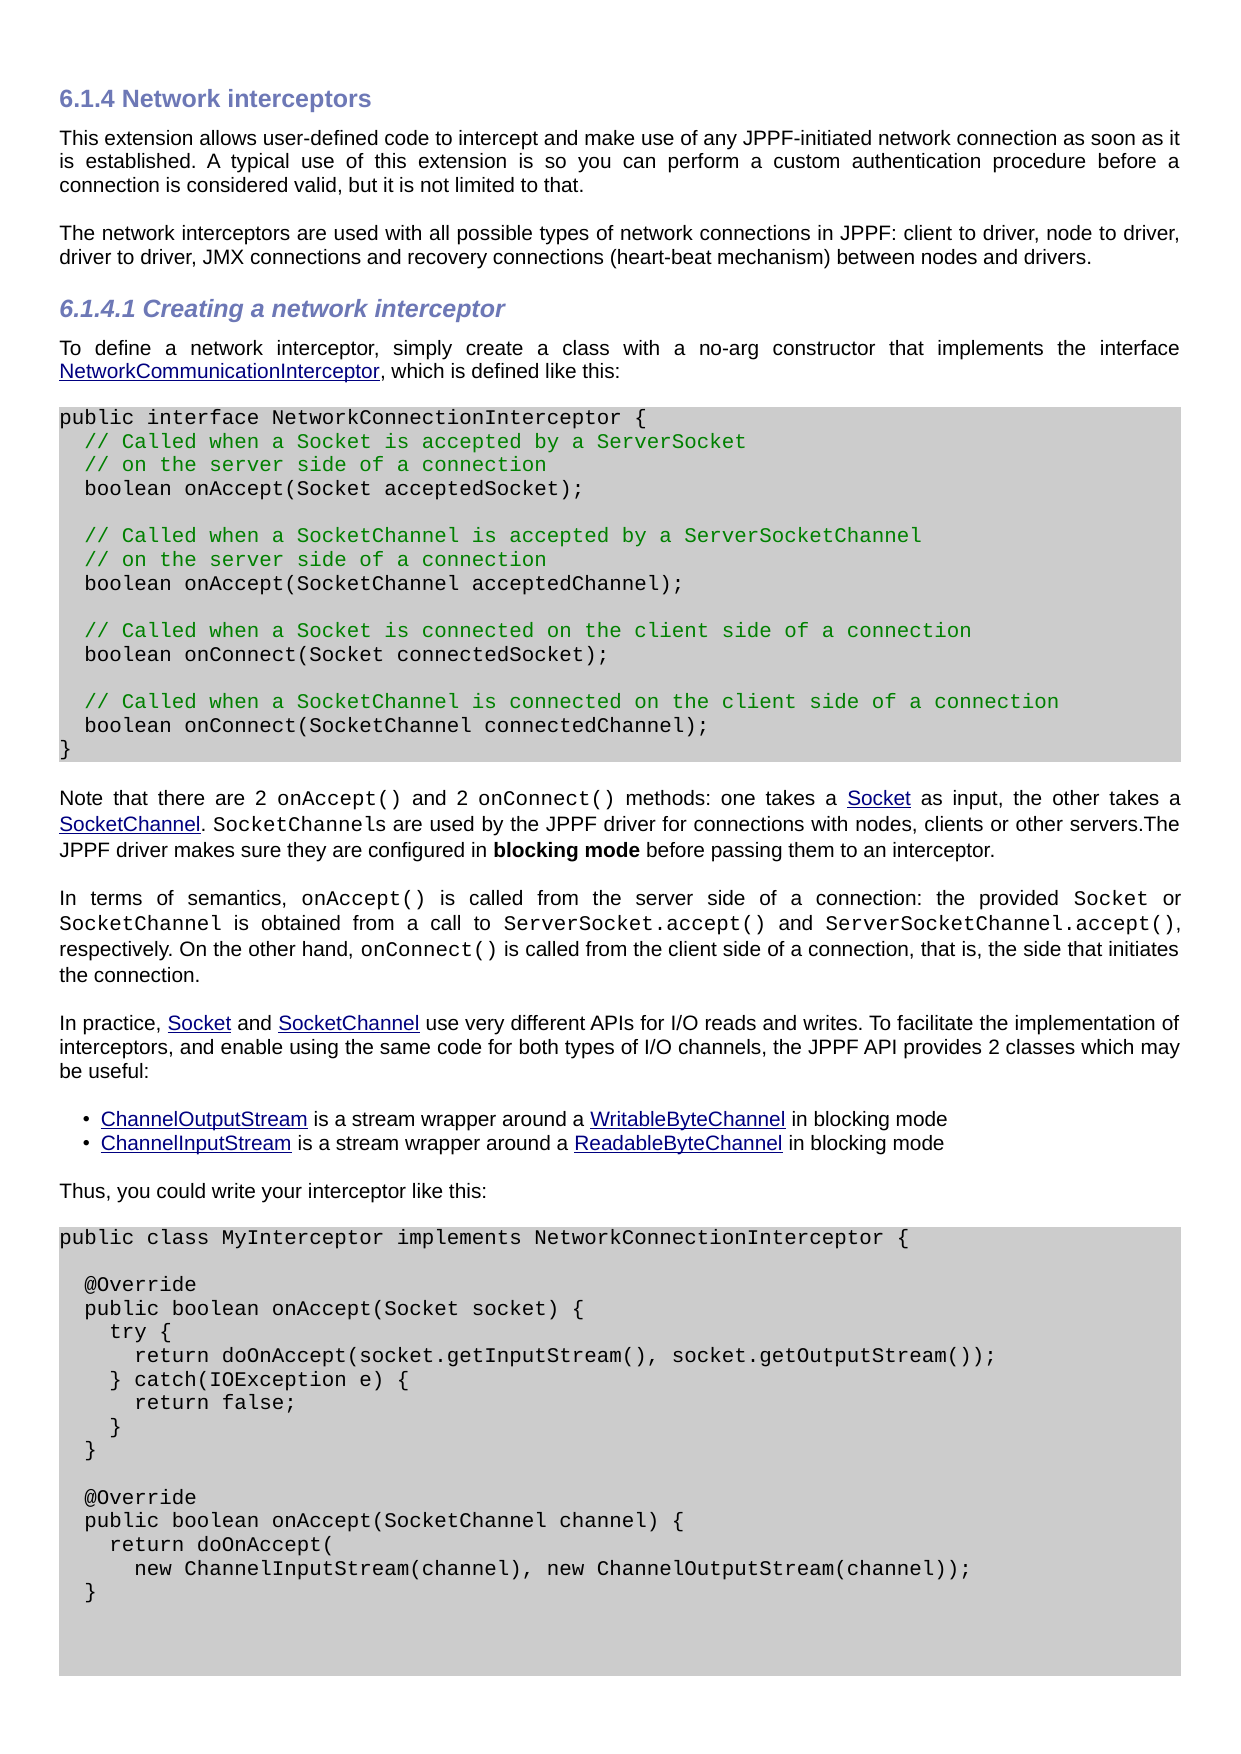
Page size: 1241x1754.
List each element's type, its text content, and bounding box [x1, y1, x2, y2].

text new ChannelInputStream(channel), new ChannelOutputStream(channel)); [59, 1558, 1181, 1581]
subtitle Creating a network interceptor [59, 294, 1181, 323]
text // on the server side of a connection [59, 549, 1181, 573]
text } [59, 1416, 1181, 1439]
text // Called when a SocketChannel is accepted by a ServerSocketChannel [59, 525, 1181, 549]
text @Override [59, 1487, 1181, 1510]
text return false; [59, 1392, 1181, 1416]
text public boolean onAccept(Socket socket) { [59, 1298, 1181, 1321]
text } [59, 1581, 1181, 1605]
text Note that there are 2 onAccept() and 2 onConnect() methods: one takes a Socket as input, the other takes a SocketChannel. SocketChannels are used by the JPPF driver for connections with nodes, clients or other servers.The JPPF driver makes sure they are configured in blocking mode before passing them to an interceptor. [59, 786, 1181, 861]
text boolean onConnect(Socket connectedSocket); [59, 644, 1181, 667]
text try { [59, 1321, 1181, 1345]
text public interface NetworkConnectionInterceptor { [59, 407, 1181, 431]
text @Override [59, 1274, 1181, 1298]
text // Called when a SocketChannel is connected on the client side of a connection [59, 691, 1181, 714]
text boolean onConnect(SocketChannel connectedChannel); [59, 714, 1181, 738]
text The network interceptors are used with all possible types of network connections in JPPF: client to driver, node to driver, driver to driver, JMX connections and recovery connections (heart-beat mechanism) between nodes and drivers. [59, 221, 1181, 269]
text In terms of semantics, onAccept() is called from the server side of a connection: the provided Socket or SocketChannel is obtained from a call to ServerSocket.accept() and ServerSocketChannel.accept(), respectively. On the other hand, onConnect() is called from the client side of a connection, that is, the side that initiates the connection. [59, 885, 1181, 987]
list ChannelOutputStream is a stream wrapper around a WritableByteChannel in blocking mode [83, 1107, 1181, 1131]
text } catch(IOException e) { [59, 1368, 1181, 1392]
text // on the server side of a connection [59, 454, 1181, 478]
text // Called when a Socket is accepted by a ServerSocket [59, 431, 1181, 454]
text Thus, you could write your interceptor like this: [59, 1179, 1181, 1203]
text To define a network interceptor, simply create a class with a no-arg constructor that implements the interface NetworkCommunicationInterceptor, which is defined like this: [59, 335, 1181, 383]
text public boolean onAccept(SocketChannel channel) { [59, 1510, 1181, 1534]
text return doOnAccept(socket.getInputStream(), socket.getOutputStream()); [59, 1345, 1181, 1368]
subtitle Network interceptors [59, 84, 1181, 113]
text public class MyInterceptor implements NetworkConnectionInterceptor { [59, 1227, 1181, 1250]
text return doOnAccept( [59, 1534, 1181, 1558]
text } [59, 1439, 1181, 1463]
text In practice, Socket and SocketChannel use very different APIs for I/O reads and writes. To facilitate the implementation of interceptors, and enable using the same code for both types of I/O channels, the JPPF API provides 2 classes which may be useful: [59, 1011, 1181, 1083]
text boolean onAccept(Socket acceptedSocket); [59, 478, 1181, 502]
list ChannelInputStream is a stream wrapper around a ReadableByteChannel in blocking mode [83, 1131, 1181, 1155]
text boolean onAccept(SocketChannel acceptedChannel); [59, 573, 1181, 596]
text } [59, 738, 1181, 762]
text This extension allows user-defined code to intercept and make use of any JPPF-initiated network connection as soon as it is established. A typical use of this extension is so you can perform a custom authentication procedure before a connection is considered valid, but it is not limited to that. [59, 125, 1181, 197]
text // Called when a Socket is connected on the client side of a connection [59, 620, 1181, 644]
